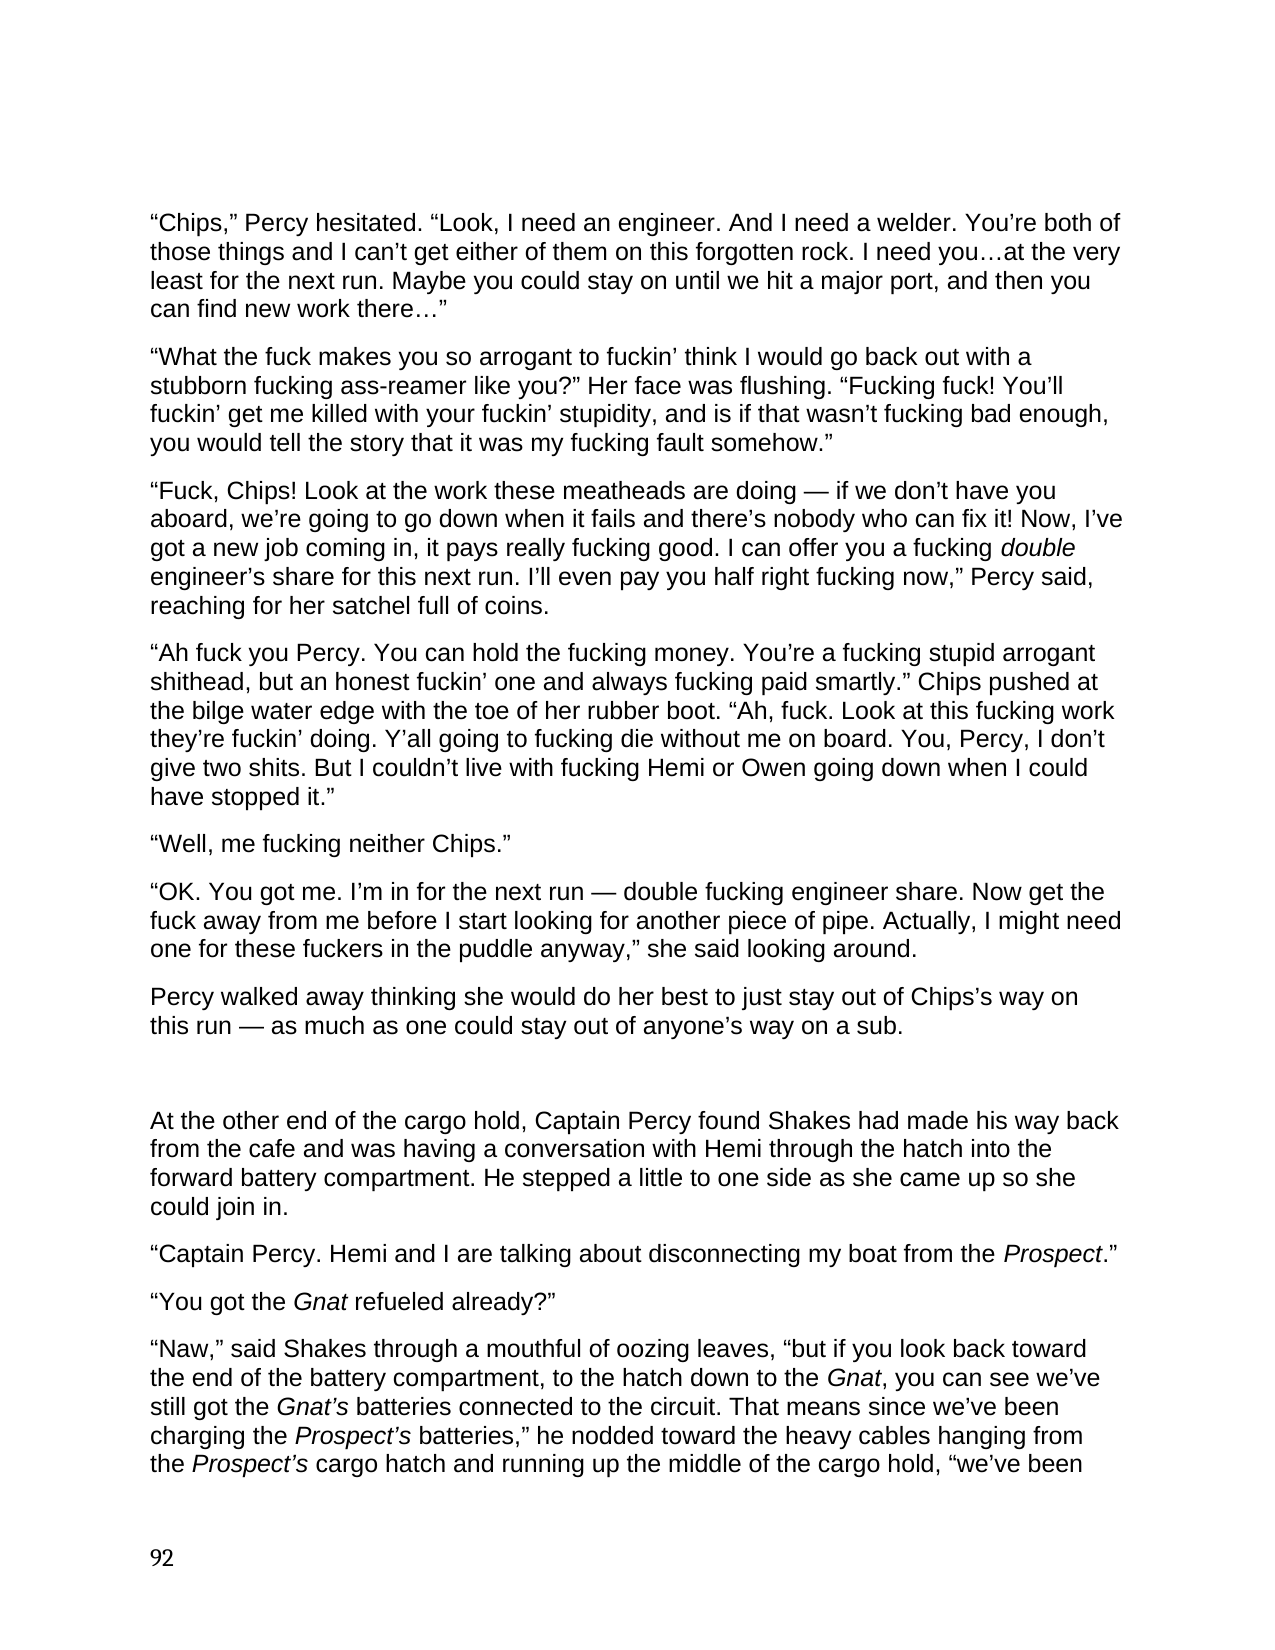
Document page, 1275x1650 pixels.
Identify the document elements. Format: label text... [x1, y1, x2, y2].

text “Fuck, Chips! Look at the work these meatheads are doing — if we don’t have you aboard, we’re going to go down when it fails and there’s nobody who can fix it! Now, I’ve got a new job coming in, it pays really fucking good. I can offer you a fucking double engineer’s share for this next run. I’ll even pay you half right fucking now,” Percy said, reaching for her satchel full of coins. [150, 476, 1125, 619]
text “Naw,” said Shakes through a mouthful of oozing leaves, “but if you look back toward the end of the battery compartment, to the hatch down to the Gnat, you can see we’ve still got the Gnat’s batteries connected to the circuit. That means since we’ve been charging the Prospect’s batteries,” he nodded toward the heavy cables hanging from the Prospect’s cargo hatch and running up the middle of the cargo hold, “we’ve been [150, 1334, 1125, 1478]
text “Chips,” Percy hesitated. “Look, I need an engineer. And I need a welder. You’re both of those things and I can’t get either of them on this forgotten rock. I need you…at the very least for the next run. Maybe you could stay on until we hit a major port, and then you can find new work there…” [150, 208, 1125, 323]
text “What the fuck makes you so arrogant to fuckin’ think I would go back out with a stubborn fucking ass-reamer like you?” Her face was flushing. “Fucking fuck! You’ll fuckin’ get me killed with your fuckin’ stupidity, and is if that wasn’t fucking bad enough, you would tell the story that it was my fucking fault somehow.” [150, 342, 1125, 457]
text “Ah fuck you Percy. You can hold the fucking money. You’re a fucking stupid arrogant shithead, but an honest fuckin’ one and always fucking paid smartly.” Chips pushed at the bilge water edge with the toe of her rubber boot. “Ah, fuck. Look at this fucking work they’re fuckin’ doing. Y’all going to fucking die without me on board. You, Percy, I don’t give two shits. But I couldn’t live with fucking Hemi or Owen going down when I could have stopped it.” [150, 638, 1125, 811]
text “Captain Percy. Hemi and I are talking about disconnecting my boat from the Prospect.” [150, 1239, 1125, 1268]
text At the other end of the cargo hold, Captain Percy found Shakes had made his way back from the cafe and was having a conversation with Hemi through the hatch into the forward battery compartment. He stepped a little to one side as she came up so she could join in. [150, 1106, 1125, 1221]
text Percy walked away thinking she would do her best to just stay out of Chips’s way on this run — as much as one could stay out of anyone’s way on a sub. [150, 982, 1125, 1039]
text “You got the Gnat refueled already?” [150, 1287, 1125, 1316]
text “OK. You got me. I’m in for the next run — double fucking engineer share. Now get the fuck away from me before I start looking for another piece of pipe. Actually, I might need one for these fuckers in the puddle anyway,” she said looking around. [150, 877, 1125, 963]
text “Well, me fucking neither Chips.” [150, 829, 1125, 858]
